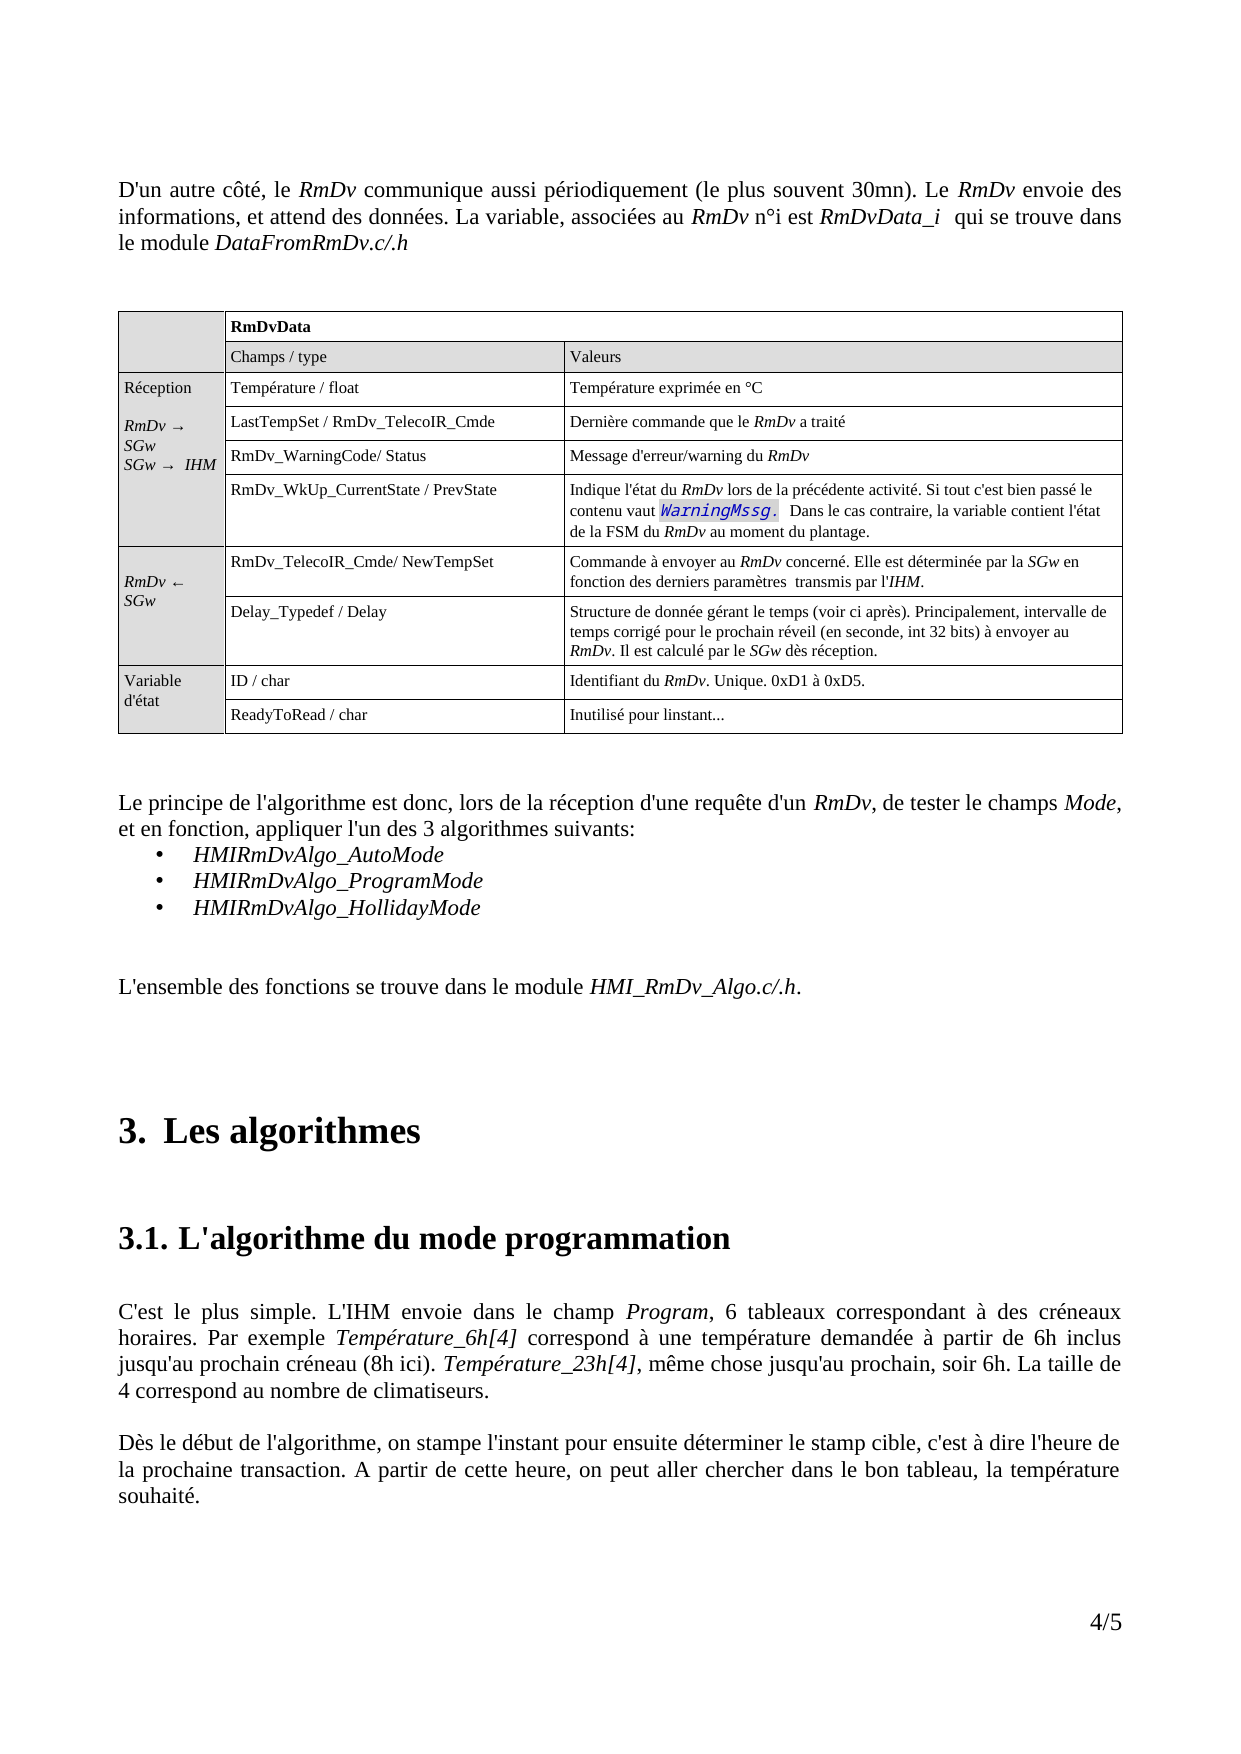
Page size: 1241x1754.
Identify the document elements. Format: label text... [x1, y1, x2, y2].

text L'ensemble des fonctions se trouve dans le module HMI_RmDv_Algo.c/.h. [118, 973, 1122, 999]
table_cell Température / float [226, 373, 564, 406]
table_header RmDvData [226, 312, 1122, 341]
list HMIRmDvAlgo_ProgramMode [156, 868, 1122, 894]
table_cell Indique l'état du RmDv lors de la précédente activité. Si tout c'est bien passé le contenu vaut WarningMssg. Dans le cas contraire, la variable contient l'état de la FSM du RmDv au moment du plantage. [565, 475, 1122, 546]
subtitle Les algorithmes [118, 1108, 1122, 1152]
table_cell Commande à envoyer au RmDv concerné. Elle est déterminée par la SGw en fonction des derniers paramètres transmis par l'IHM. [565, 547, 1122, 596]
table_cell Structure de donnée gérant le temps (voir ci après). Principalement, intervalle de temps corrigé pour le prochain réveil (en seconde, int 32 bits) à envoyer au RmDv. Il est calculé par le SGw dès réception. [565, 597, 1122, 665]
list HMIRmDvAlgo_HollidayMode [156, 894, 1122, 920]
table_cell Réception RmDv → SGw SGw → IHM [119, 373, 224, 546]
table_cell RmDv_WarningCode/ Status [226, 441, 564, 474]
table_cell Identifiant du RmDv. Unique. 0xD1 à 0xD5. [565, 666, 1122, 699]
table_cell Variable d'état [119, 666, 224, 733]
text Le principe de l'algorithme est donc, lors de la réception d'une requête d'un RmDv, de tester le champs Mode, et en fonction, appliquer l'un des 3 algorithmes suivants: [118, 788, 1122, 841]
table_cell RmDv_TelecoIR_Cmde/ NewTempSet [226, 547, 564, 596]
table_header [119, 312, 224, 372]
table_cell RmDv_WkUp_CurrentState / PrevState [226, 475, 564, 546]
table_cell Delay_Typedef / Delay [226, 597, 564, 665]
table_cell Champs / type [226, 342, 564, 372]
table_cell Message d'erreur/warning du RmDv [565, 441, 1122, 474]
table_cell RmDv ← SGw [119, 547, 224, 665]
text D'un autre côté, le RmDv communique aussi périodiquement (le plus souvent 30mn). Le RmDv envoie des informations, et attend des données. La variable, associées au RmDv n°i est RmDvData_i qui se trouve dans le module DataFromRmDv.c/.h [118, 176, 1122, 255]
table_cell Dernière commande que le RmDv a traité [565, 407, 1122, 440]
subtitle L'algorithme du mode programmation [118, 1218, 1122, 1256]
text C'est le plus simple. L'IHM envoie dans le champ Program, 6 tableaux correspondant à des créneaux horaires. Par exemple Température_6h[4] correspond à une température demandée à partir de 6h inclus jusqu'au prochain créneau (8h ici). Température_23h[4], même chose jusqu'au prochain, soir 6h. La taille de 4 correspond au nombre de climatiseurs. [118, 1298, 1122, 1403]
table_cell Température exprimée en °C [565, 373, 1122, 406]
table_cell ID / char [226, 666, 564, 699]
table_cell Valeurs [565, 342, 1122, 372]
list HMIRmDvAlgo_AutoMode [156, 841, 1122, 868]
text Dès le début de l'algorithme, on stampe l'instant pour ensuite déterminer le stamp cible, c'est à dire l'heure de la prochaine transaction. A partir de cette heure, on peut aller chercher dans le bon tableau, la température souhaité. [118, 1429, 1122, 1508]
table_cell ReadyToRead / char [226, 700, 564, 733]
table_cell LastTempSet / RmDv_TelecoIR_Cmde [226, 407, 564, 440]
table_cell Inutilisé pour linstant... [565, 700, 1122, 733]
